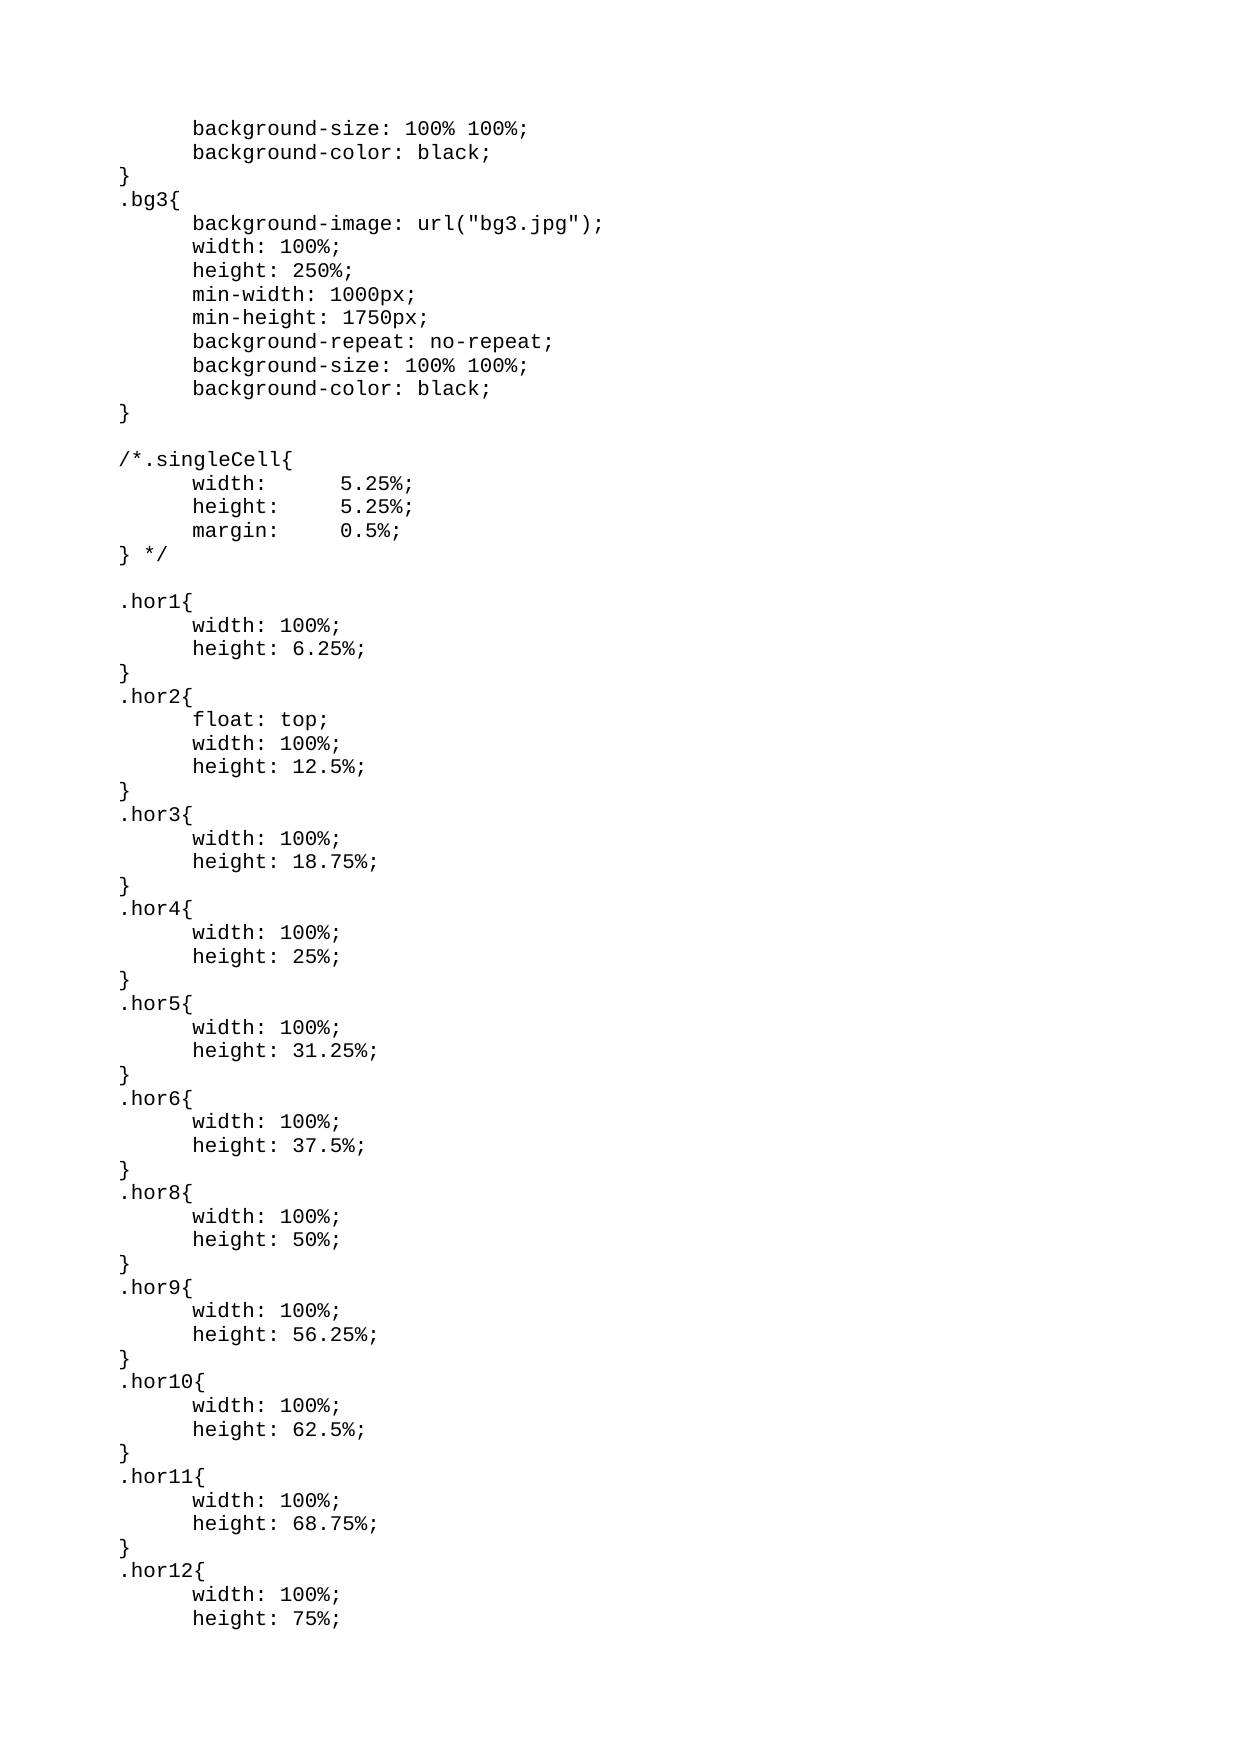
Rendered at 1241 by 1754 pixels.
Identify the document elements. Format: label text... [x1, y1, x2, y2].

text background-size: 100% 100%; background-color: black; } .bg3{ background-image: url("bg3.jpg"); width: 100%; height: 250%; min-width: 1000px; min-height: 1750px; background-repeat: no-repeat; background-size: 100% 100%; background-color: black; } /*.singleCell{ width: 5.25%; height: 5.25%; margin: 0.5%; } */ .hor1{ width: 100%; height: 6.25%; } .hor2{ float: top; width: 100%; height: 12.5%; } .hor3{ width: 100%; height: 18.75%; } .hor4{ width: 100%; height: 25%; } .hor5{ width: 100%; height: 31.25%; } .hor6{ width: 100%; height: 37.5%; } .hor8{ width: 100%; height: 50%; } .hor9{ width: 100%; height: 56.25%; } .hor10{ width: 100%; height: 62.5%; } .hor11{ width: 100%; height: 68.75%; } .hor12{ width: 100%; height: 75%; [118, 118, 1122, 1631]
